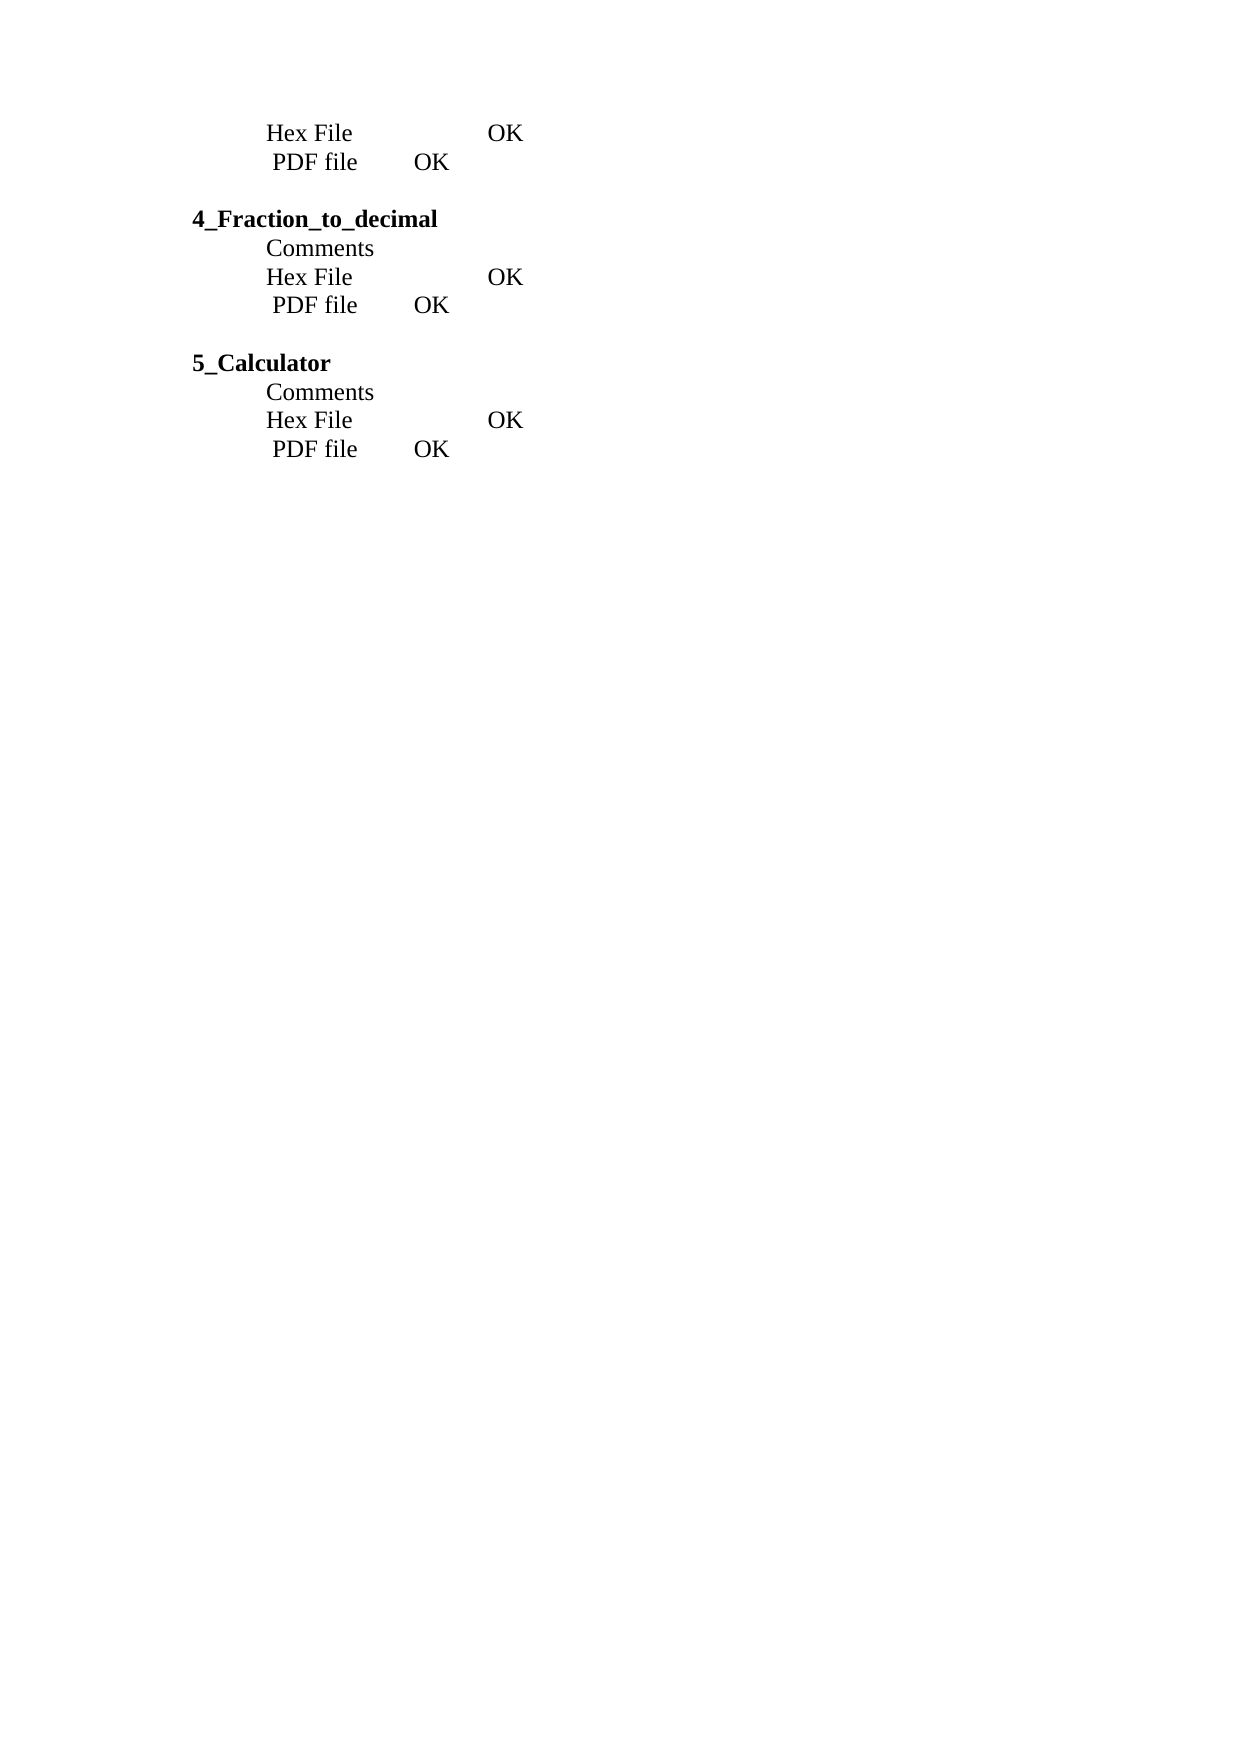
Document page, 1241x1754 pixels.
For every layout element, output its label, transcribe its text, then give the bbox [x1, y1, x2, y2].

text Hex File OK [118, 262, 1122, 291]
text Comments [118, 233, 1122, 262]
text PDF file OK [118, 434, 1122, 463]
text 4_Fraction_to_decimal [118, 204, 1122, 233]
text PDF file OK [118, 291, 1122, 319]
text 5_Calculator [118, 348, 1122, 377]
text Comments [118, 377, 1122, 406]
text Hex File OK [118, 118, 1122, 147]
text Hex File OK [118, 406, 1122, 434]
text PDF file OK [118, 147, 1122, 176]
